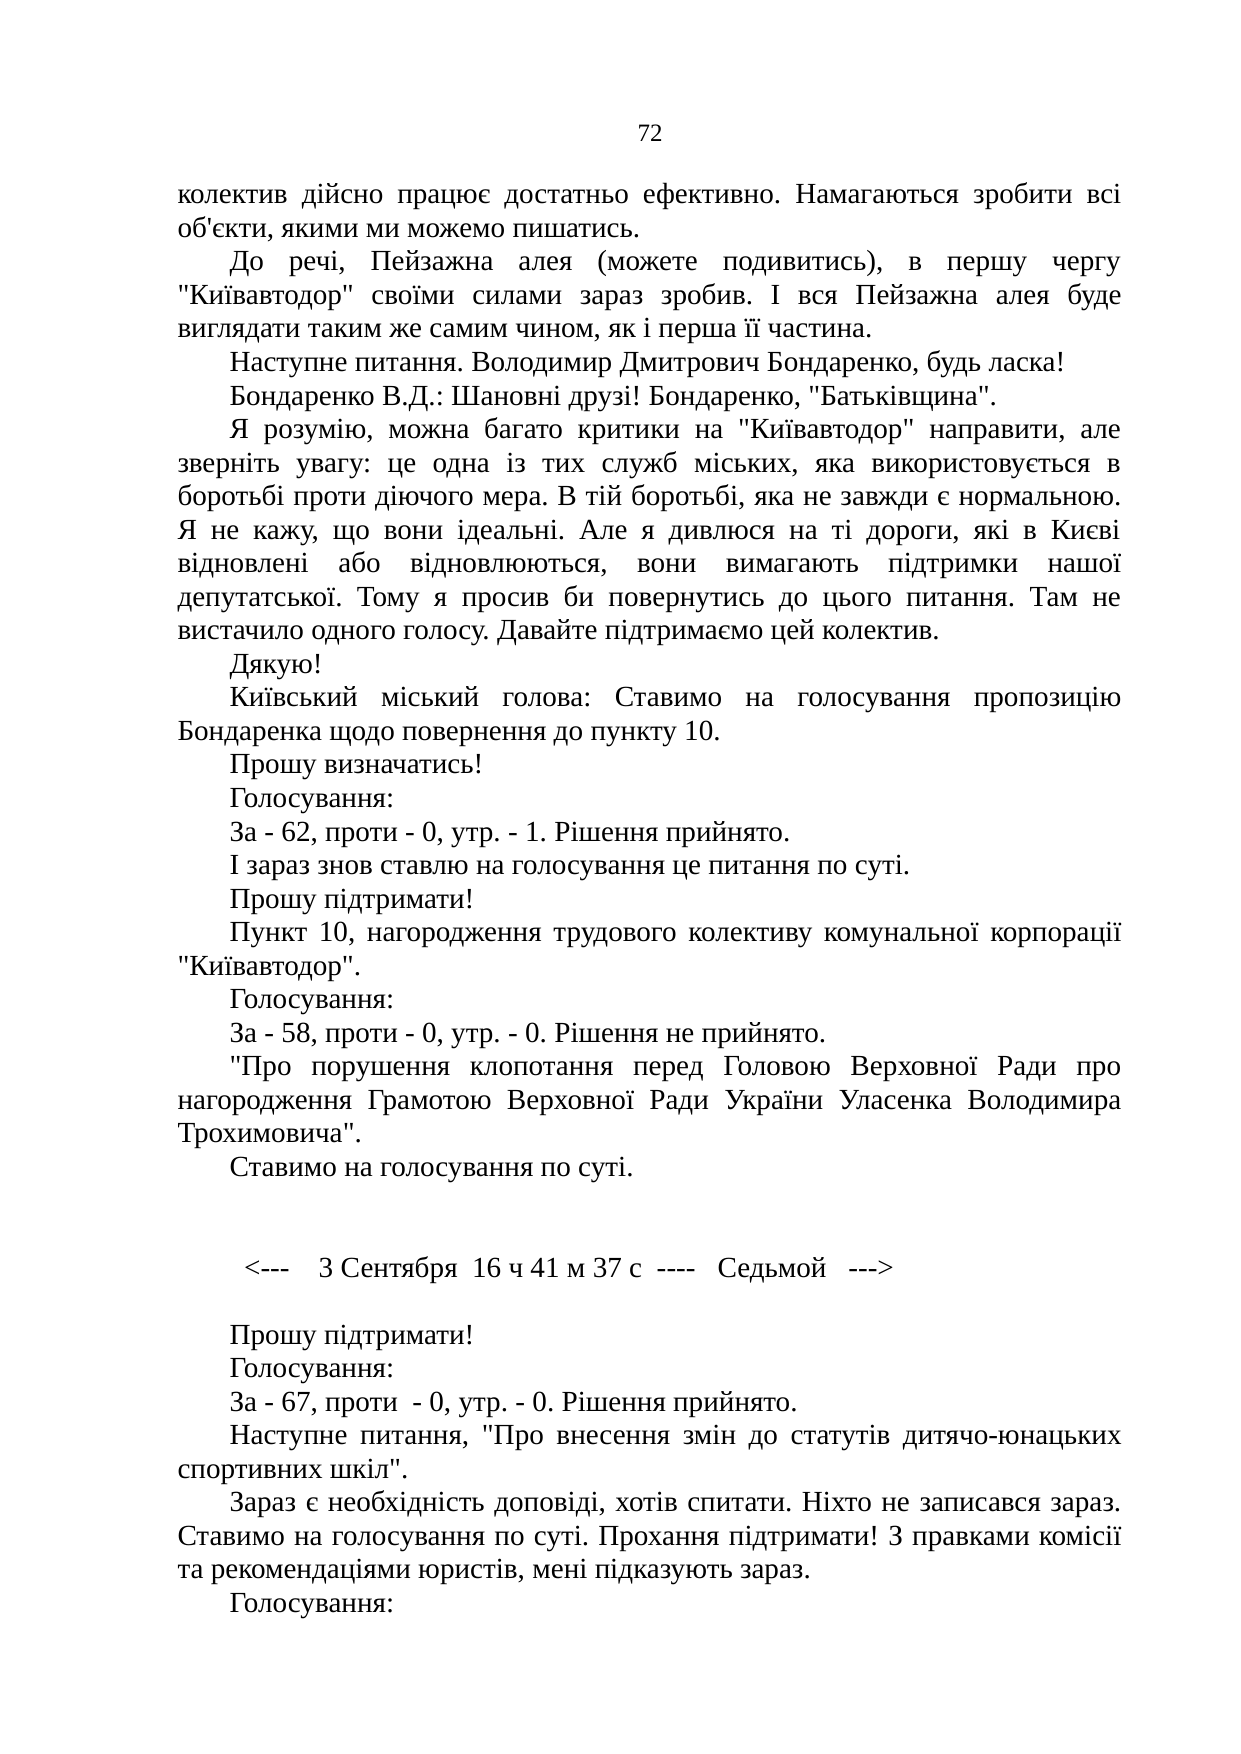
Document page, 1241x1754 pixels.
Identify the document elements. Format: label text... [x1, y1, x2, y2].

text Зараз є необхідність доповіді, хотів спитати. Ніхто не записався зараз. Ставимо на голосування по суті. Прохання підтримати! З правками комісії та рекомендаціями юристів, мені підказують зараз. [177, 1484, 1122, 1585]
text Наступне питання. Володимир Дмитрович Бондаренко, будь ласка! [177, 344, 1122, 378]
text Голосування: [177, 1350, 1122, 1384]
text До речі, Пейзажна алея (можете подивитись), в першу чергу "Київавтодор" своїми силами зараз зробив. І вся Пейзажна алея буде виглядати таким же самим чином, як і перша її частина. [177, 243, 1122, 344]
text Наступне питання, "Про внесення змін до статутів дитячо-юнацьких спортивних шкіл". [177, 1417, 1122, 1484]
text Голосування: [177, 780, 1122, 814]
text Дякую! [177, 646, 1122, 679]
text Київський міський голова: Ставимо на голосування пропозицію Бондаренка щодо повернення до пункту 10. [177, 679, 1122, 747]
text Голосування: [177, 1585, 1122, 1619]
text "Про порушення клопотання перед Головою Верховної Ради про нагородження Грамотою Верховної Ради України Уласенка Володимира Трохимовича". [177, 1048, 1122, 1149]
text Прошу підтримати! [177, 1317, 1122, 1350]
text За - 67, проти - 0, утр. - 0. Рішення прийнято. [177, 1384, 1122, 1417]
text І зараз знов ставлю на голосування це питання по суті. [177, 847, 1122, 881]
text <--- 3 Сентября 16 ч 41 м 37 с ---- Седьмой ---> [177, 1250, 1122, 1283]
text Прошу визначатись! [177, 747, 1122, 780]
text За - 58, проти - 0, утр. - 0. Рішення не прийнято. [177, 1015, 1122, 1048]
text Прошу підтримати! [177, 881, 1122, 914]
text колектив дійсно працює достатньо ефективно. Намагаються зробити всі об'єкти, якими ми можемо пишатись. [177, 176, 1122, 243]
text Пункт 10, нагородження трудового колективу комунальної корпорації "Київавтодор". [177, 914, 1122, 981]
text Я розумію, можна багато критики на "Київавтодор" направити, але зверніть увагу: це одна із тих служб міських, яка використовується в боротьбі проти діючого мера. В тій боротьбі, яка не завжди є нормальною. Я не кажу, що вони ідеальні. Але я дивлюся на ті дороги, які в Києві відновлені або відновлюються, вони вимагають підтримки нашої депутатської. Тому я просив би повернутись до цього питання. Там не вистачило одного голосу. Давайте підтримаємо цей колектив. [177, 411, 1122, 646]
text За - 62, проти - 0, утр. - 1. Рішення прийнято. [177, 814, 1122, 847]
text Ставимо на голосування по суті. [177, 1149, 1122, 1183]
text Голосування: [177, 981, 1122, 1015]
text Бондаренко В.Д.: Шановні друзі! Бондаренко, "Батьківщина". [177, 378, 1122, 411]
